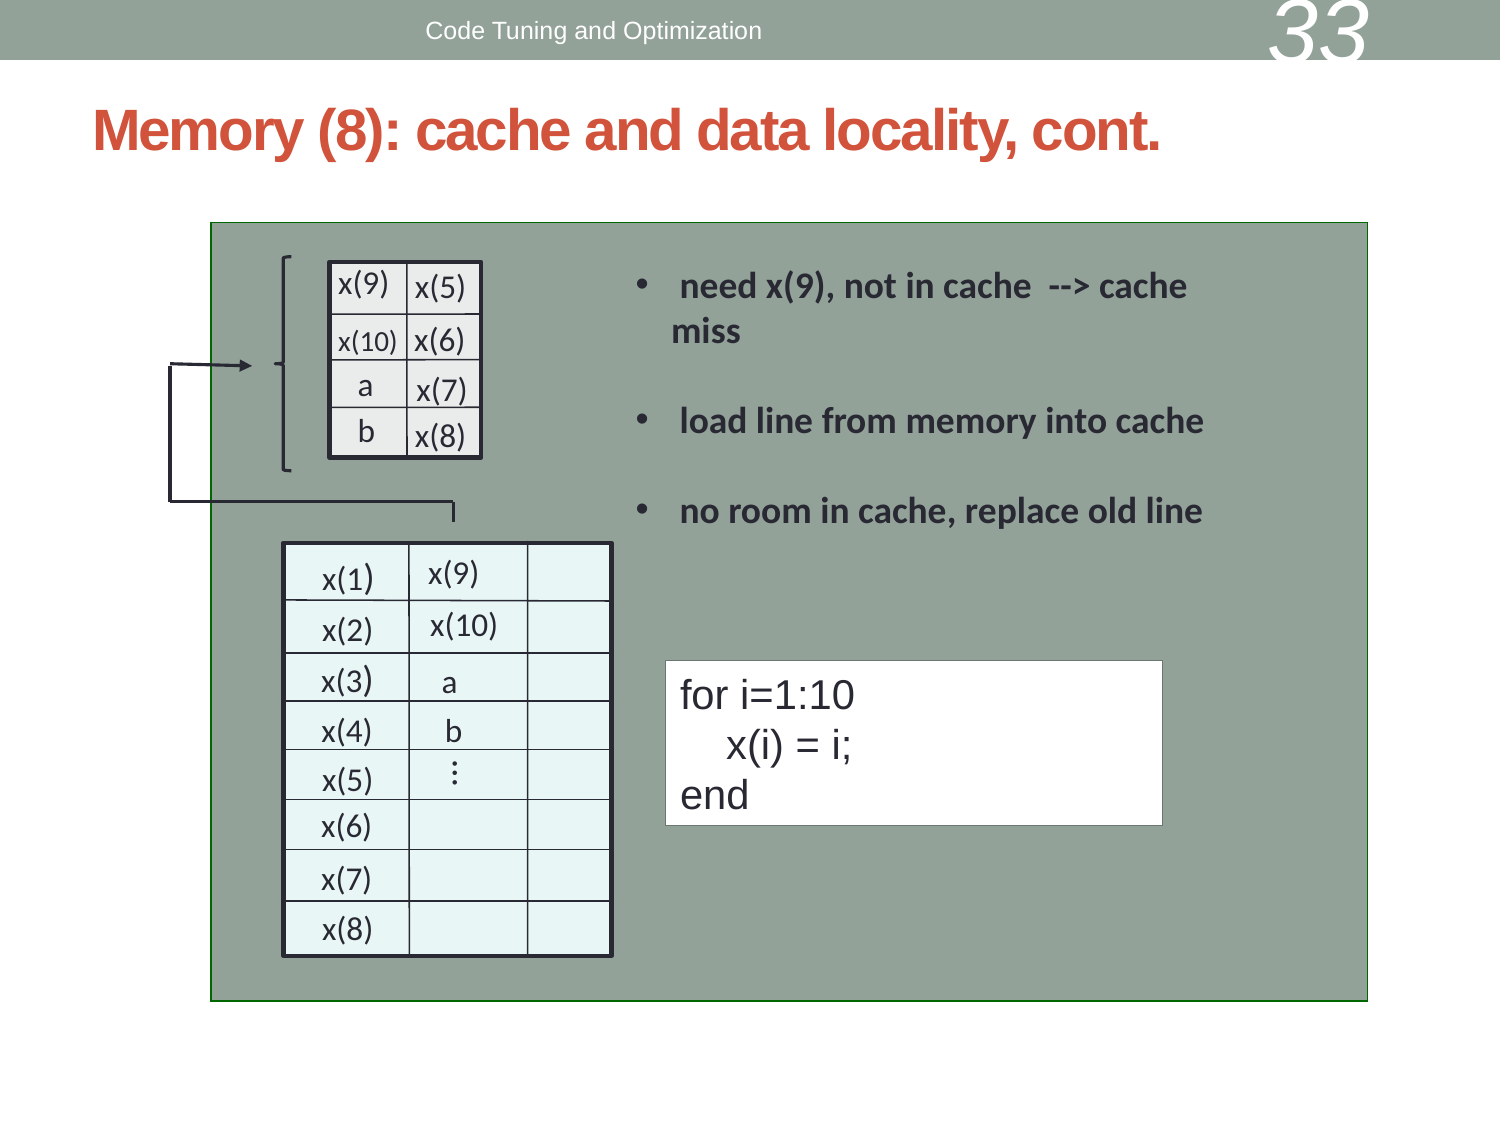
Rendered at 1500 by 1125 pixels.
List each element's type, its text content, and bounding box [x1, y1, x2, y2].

text_box x(4) [306, 702, 420, 758]
text_box x(9) [323, 254, 450, 310]
title Memory (8): cache and data locality, cont. [77, 66, 1357, 188]
text_box [211, 222, 1368, 1001]
text_box x(1) [307, 545, 415, 600]
slide_number [1252, 0, 1428, 54]
text_box x(8) [307, 900, 421, 955]
text_box x(7) [428, 360, 511, 416]
text_box x(2) [307, 600, 415, 647]
footer Code Tuning and Optimization [410, 3, 1086, 57]
text_box x(9) [413, 544, 528, 599]
text_box a [426, 652, 512, 708]
text_box x(5) [307, 750, 421, 806]
text_box need x(9), not in cache --> cache miss load line from memory into cache no room in cache, replace old line [620, 253, 1269, 539]
text_box x(3) [306, 647, 419, 702]
text_box x(6) [306, 796, 419, 849]
text_box x(5) [450, 257, 509, 313]
text_box a [342, 355, 428, 402]
text_box x(10) [323, 314, 479, 365]
text_box x(7) [306, 849, 419, 905]
text_box b [430, 701, 515, 757]
text_box b [342, 402, 428, 457]
text_box for i=1:10 x(i) = i; end [665, 660, 1163, 826]
text_box x(8) [400, 406, 509, 462]
text_box … [438, 745, 498, 841]
text_box x(10) [415, 595, 555, 651]
text_box x(6) [399, 310, 508, 360]
